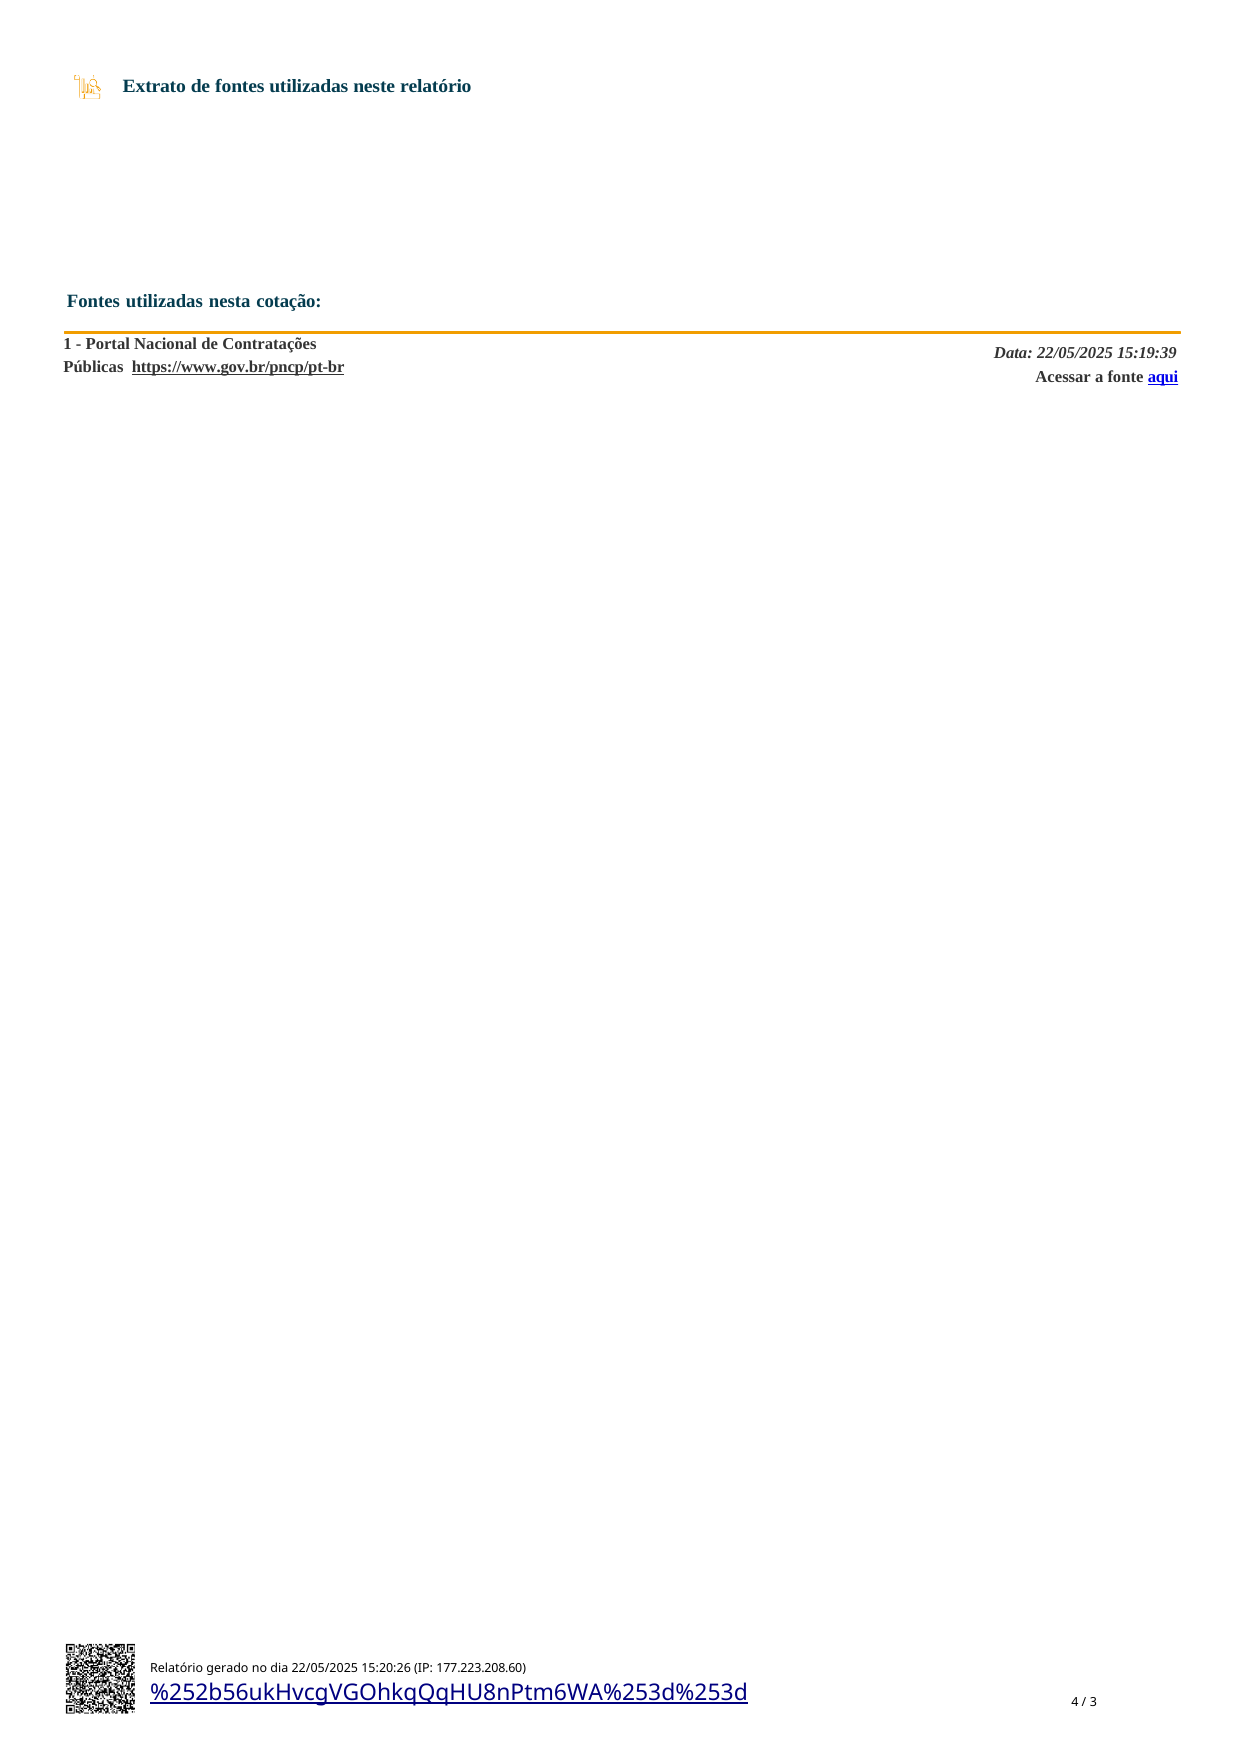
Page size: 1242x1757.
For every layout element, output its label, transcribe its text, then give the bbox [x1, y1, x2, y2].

text Acessar a fonte aqui [990, 367, 1178, 386]
text 1 - Portal Nacional de Contratações Públicas https://www.gov.br/pncp/pt-br [63, 333, 379, 376]
text Data: 22/05/2025 15:19:39 [990, 343, 1178, 362]
text Extrato de fontes utilizadas neste relatório [122, 75, 1183, 97]
text ATENÇÃO - O Banco de Preços é uma solução tecnológica que atende aos parâmetros de pesquisa dispostos em Leis vigentes, Instruções Normativas, Acórdãos, Regulamentos, Decretos e Portarias. Sendo assim, por reunir diversas fontes governamentais, complementares e sites de domínio amplo, o sistema não é considerado uma fonte e, sim, um meio para que as pesquisas sejam realizadas de forma segura, ágil e eficaz. [81, 129, 1155, 220]
text Fontes utilizadas nesta cotação: [67, 290, 1183, 312]
